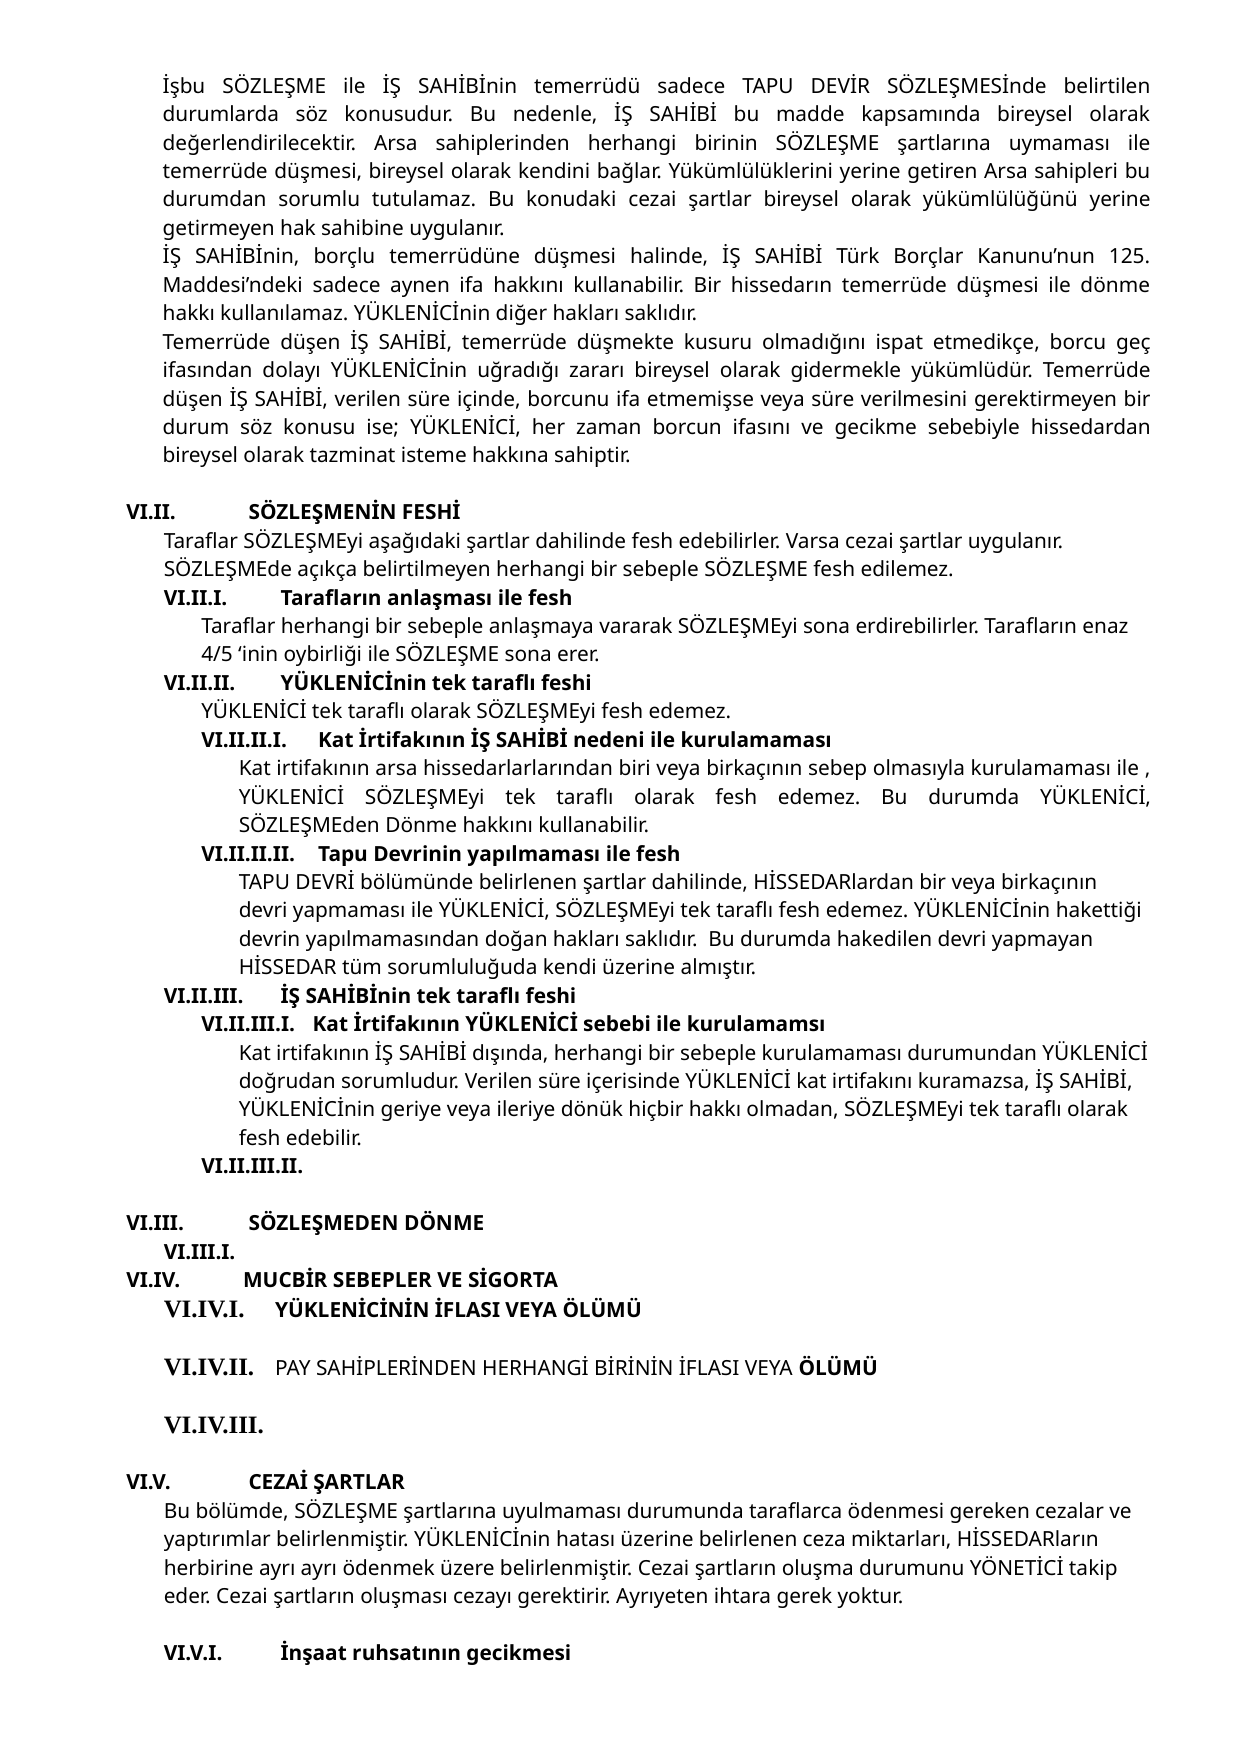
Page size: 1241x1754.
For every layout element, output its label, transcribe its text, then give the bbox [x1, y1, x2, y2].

list Tapu Devrinin yapılmaması ile fesh [201, 839, 1152, 867]
list TAPU DEVRİ bölümünde belirlenen şartlar dahilinde, HİSSEDARlardan bir veya birkaçının devri yapmaması ile YÜKLENİCİ, SÖZLEŞMEyi tek taraflı fesh edemez. YÜKLENİCİnin hakettiği devrin yapılmamasından doğan hakları saklıdır. Bu durumda hakedilen devri yapmayan HİSSEDAR tüm sorumluluğuda kendi üzerine almıştır. [201, 867, 1152, 981]
list Kat İrtifakının İŞ SAHİBİ nedeni ile kurulamaması [201, 725, 1152, 753]
list SÖZLEŞMENİN FESHİ [126, 497, 1152, 526]
text İşbu SÖZLEŞME ile İŞ SAHİBİnin temerrüdü sadece TAPU DEVİR SÖZLEŞMESİnde belirtilen durumlarda söz konusudur. Bu nedenle, İŞ SAHİBİ bu madde kapsamında bireysel olarak değerlendirilecektir. Arsa sahiplerinden herhangi birinin SÖZLEŞME şartlarına uymaması ile temerrüde düşmesi, bireysel olarak kendini bağlar. Yükümlülüklerini yerine getiren Arsa sahipleri bu durumdan sorumlu tutulamaz. Bu konudaki cezai şartlar bireysel olarak yükümlülüğünü yerine getirmeyen hak sahibine uygulanır. [162, 71, 1152, 241]
list Bu bölümde, SÖZLEŞME şartlarına uyulmaması durumunda taraflarca ödenmesi gereken cezalar ve yaptırımlar belirlenmiştir. YÜKLENİCİnin hatası üzerine belirlenen ceza miktarları, HİSSEDARların herbirine ayrı ayrı ödenmek üzere belirlenmiştir. Cezai şartların oluşma durumunu YÖNETİCİ takip eder. Cezai şartların oluşması cezayı gerektirir. Ayrıyeten ihtara gerek yoktur. [126, 1496, 1152, 1609]
list İŞ SAHİBİnin tek taraflı feshi [163, 981, 1152, 1009]
list Kat İrtifakının YÜKLENİCİ sebebi ile kurulamamsı [201, 1009, 1152, 1038]
list MUCBİR SEBEPLER VE SİGORTA [126, 1265, 1152, 1294]
list Tarafların anlaşması ile fesh [163, 583, 1152, 611]
list CEZAİ ŞARTLAR [126, 1467, 1152, 1496]
list İnşaat ruhsatının gecikmesi [163, 1638, 1152, 1666]
list Taraflar herhangi bir sebeple anlaşmaya vararak SÖZLEŞMEyi sona erdirebilirler. Tarafların enaz 4/5 ‘inin oybirliği ile SÖZLEŞME sona erer. [163, 611, 1152, 668]
list YÜKLENİCİNİN İFLASI VEYA ÖLÜMÜ [163, 1294, 1152, 1323]
list Taraflar SÖZLEŞMEyi aşağıdaki şartlar dahilinde fesh edebilirler. Varsa cezai şartlar uygulanır. SÖZLEŞMEde açıkça belirtilmeyen herhangi bir sebeple SÖZLEŞME fesh edilemez. [126, 526, 1152, 583]
list SÖZLEŞMEDEN DÖNME [126, 1208, 1152, 1237]
list Kat irtifakının İŞ SAHİBİ dışında, herhangi bir sebeple kurulamaması durumundan YÜKLENİCİ doğrudan sorumludur. Verilen süre içerisinde YÜKLENİCİ kat irtifakını kuramazsa, İŞ SAHİBİ, YÜKLENİCİnin geriye veya ileriye dönük hiçbir hakkı olmadan, SÖZLEŞMEyi tek taraflı olarak fesh edebilir. [201, 1038, 1152, 1151]
text Temerrüde düşen İŞ SAHİBİ, temerrüde düşmekte kusuru olmadığını ispat etmedikçe, borcu geç ifasından dolayı YÜKLENİCİnin uğradığı zararı bireysel olarak gidermekle yükümlüdür. Temerrüde düşen İŞ SAHİBİ, verilen süre içinde, borcunu ifa etmemişse veya süre verilmesini gerektirmeyen bir durum söz konusu ise; YÜKLENİCİ, her zaman borcun ifasını ve gecikme sebebiyle hissedardan bireysel olarak tazminat isteme hakkına sahiptir. [162, 327, 1152, 469]
text İŞ SAHİBİnin, borçlu temerrüdüne düşmesi halinde, İŞ SAHİBİ Türk Borçlar Kanunu’nun 125. Maddesi’ndeki sadece aynen ifa hakkını kullanabilir. Bir hissedarın temerrüde düşmesi ile dönme hakkı kullanılamaz. YÜKLENİCİnin diğer hakları saklıdır. [162, 241, 1152, 327]
list YÜKLENİCİnin tek taraflı feshi [163, 668, 1152, 696]
list PAY SAHİPLERİNDEN HERHANGİ BİRİNİN İFLASI VEYA ÖLÜMÜ [163, 1352, 1152, 1381]
list YÜKLENİCİ tek taraflı olarak SÖZLEŞMEyi fesh edemez. [163, 696, 1152, 725]
list Kat irtifakının arsa hissedarlarlarından biri veya birkaçının sebep olmasıyla kurulamaması ile , YÜKLENİCİ SÖZLEŞMEyi tek taraflı olarak fesh edemez. Bu durumda YÜKLENİCİ, SÖZLEŞMEden Dönme hakkını kullanabilir. [201, 753, 1152, 839]
